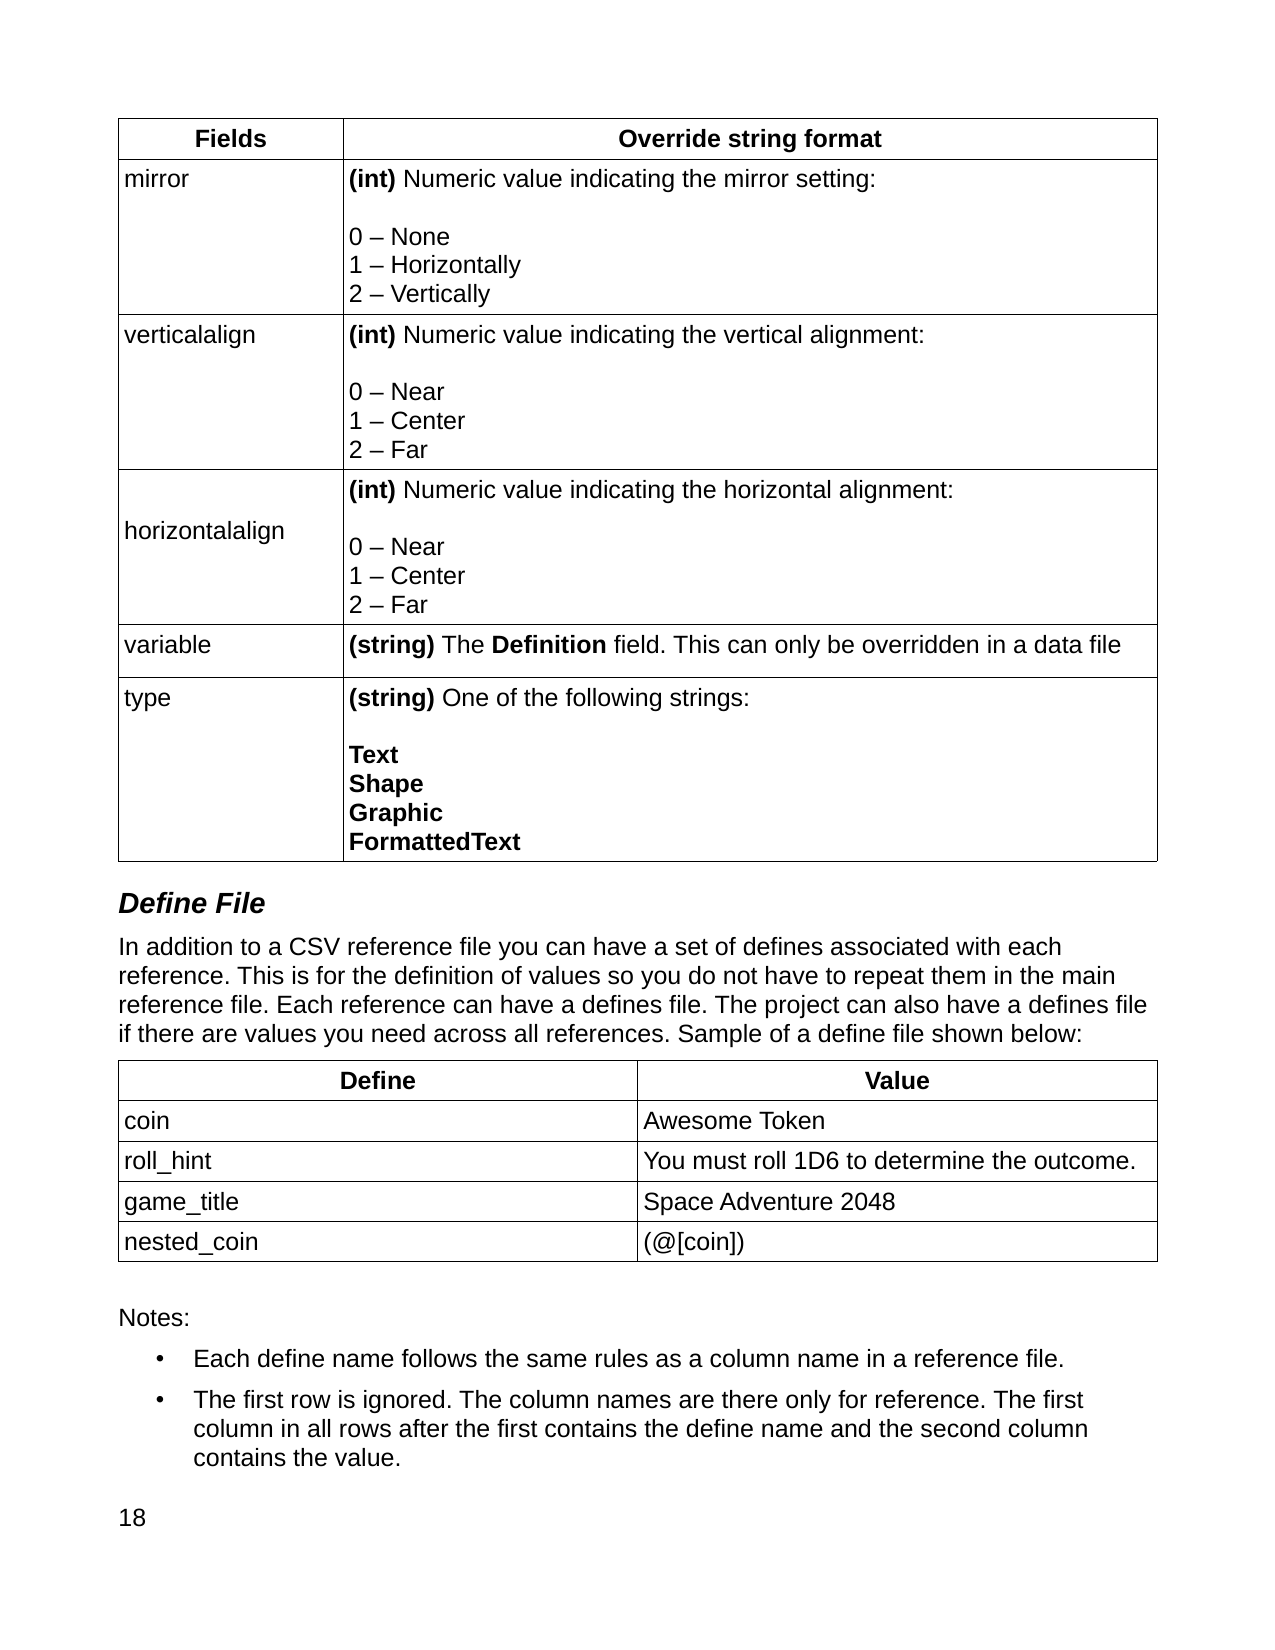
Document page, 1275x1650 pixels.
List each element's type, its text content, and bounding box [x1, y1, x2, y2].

subtitle Define File [118, 886, 1157, 920]
table_cell horizontalalign [119, 470, 343, 624]
text Notes: [118, 1303, 1157, 1332]
table_cell (@[coin]) [638, 1222, 1157, 1261]
table_cell type [119, 678, 343, 861]
table_cell mirror [119, 160, 343, 314]
table_cell verticalalign [119, 315, 343, 469]
table_cell variable [119, 625, 343, 677]
text In addition to a CSV reference file you can have a set of defines associated with each reference. This is for the definition of values so you do not have to repeat them in the main reference file. Each reference can have a defines file. The project can also have a defines file if there are values you need across all references. Sample of a define file shown below: [118, 932, 1157, 1047]
table_cell coin [119, 1101, 637, 1141]
table_header Define [119, 1061, 637, 1100]
table_cell (int) Numeric value indicating the horizontal alignment: 0 – Near 1 – Center 2 – Far [344, 470, 1157, 624]
table_cell (int) Numeric value indicating the vertical alignment: 0 – Near 1 – Center 2 – Far [344, 315, 1157, 469]
list Each define name follows the same rules as a column name in a reference file. [156, 1344, 1157, 1373]
table_cell (string) One of the following strings: Text Shape Graphic FormattedText [344, 678, 1157, 861]
table_header Override string format [344, 119, 1157, 158]
table_cell Space Adventure 2048 [638, 1182, 1157, 1221]
table_cell Awesome Token [638, 1101, 1157, 1141]
table_cell roll_hint [119, 1142, 637, 1181]
table_cell You must roll 1D6 to determine the outcome. [638, 1142, 1157, 1181]
table_header Value [638, 1061, 1157, 1100]
table_cell nested_coin [119, 1222, 637, 1261]
table_cell game_title [119, 1182, 637, 1221]
table_header Fields [119, 119, 343, 158]
table_cell (string) The Definition field. This can only be overridden in a data file [344, 625, 1157, 677]
list The first row is ignored. The column names are there only for reference. The first column in all rows after the first contains the define name and the second column contains the value. [156, 1385, 1157, 1472]
table_cell (int) Numeric value indicating the mirror setting: 0 – None 1 – Horizontally 2 – Vertically [344, 160, 1157, 314]
